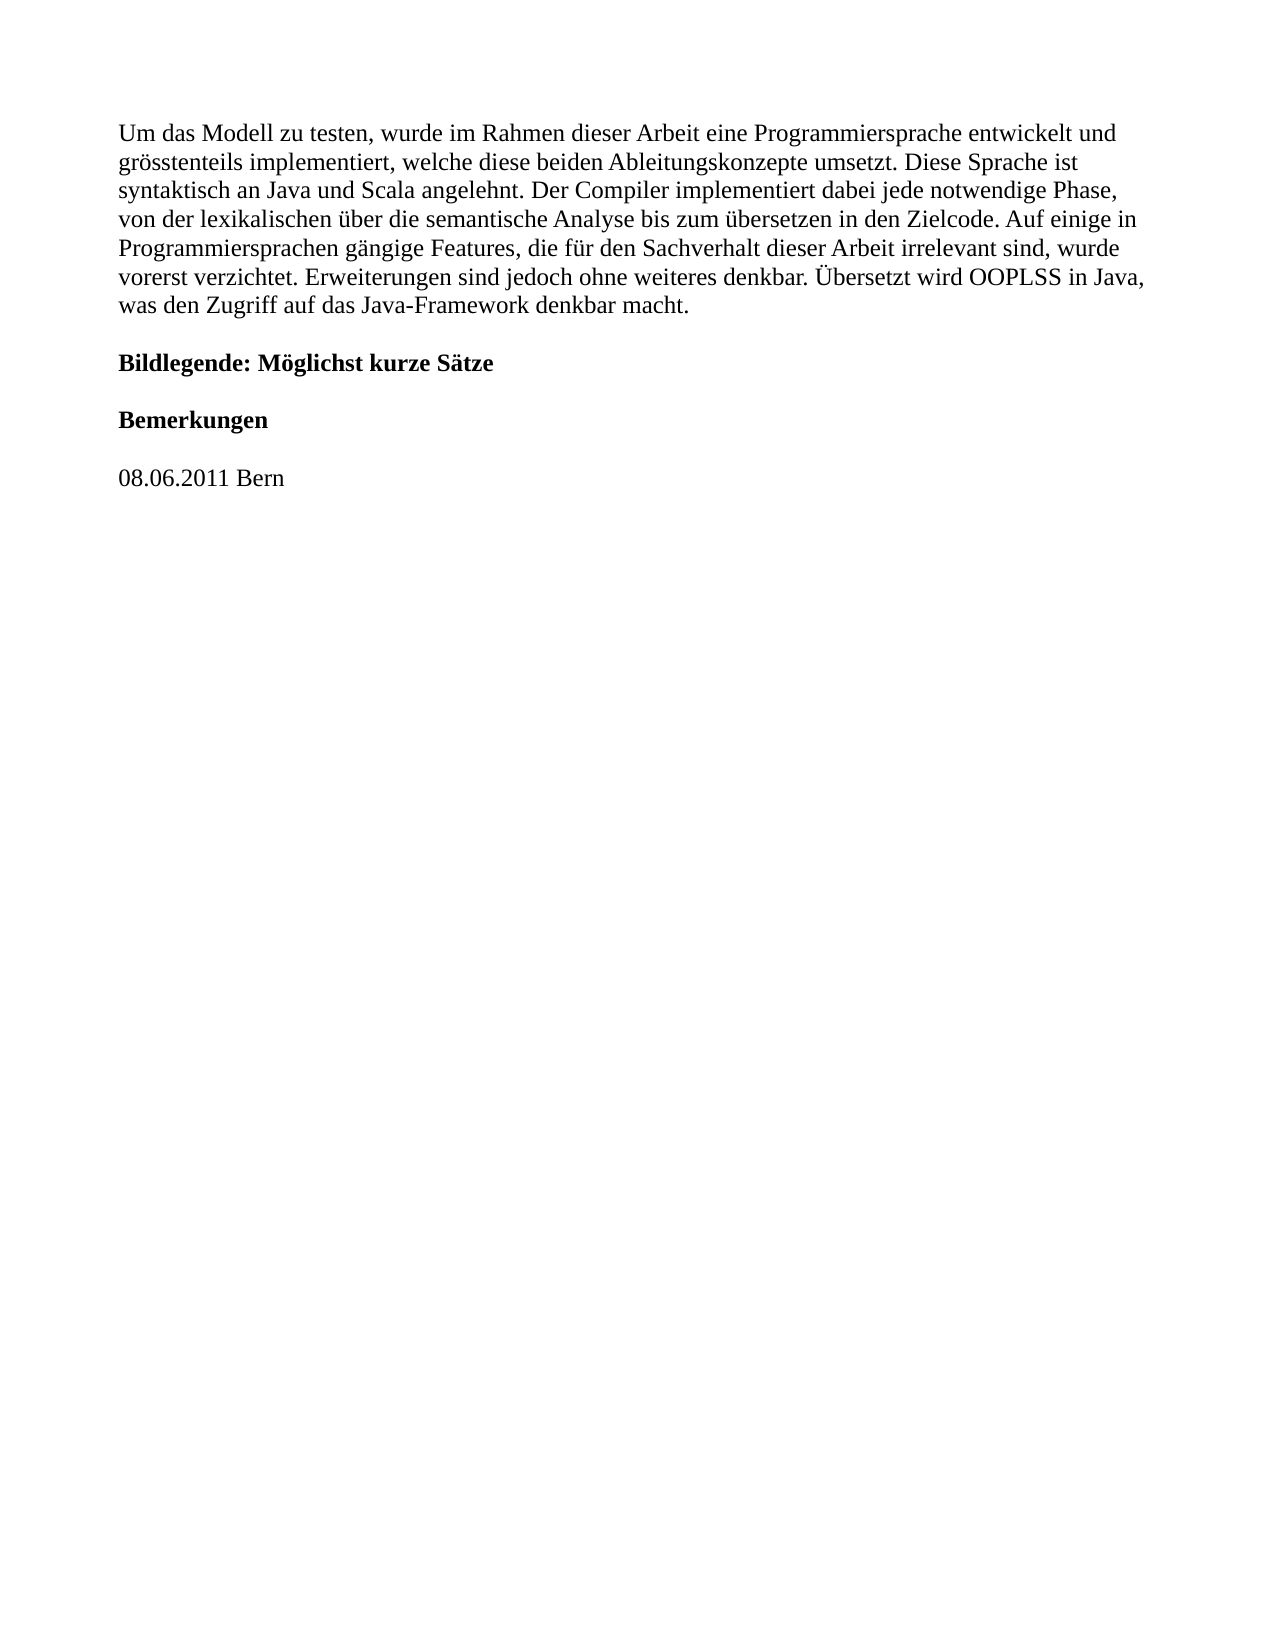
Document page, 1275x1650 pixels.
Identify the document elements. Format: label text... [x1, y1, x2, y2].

text Um das Modell zu testen, wurde im Rahmen dieser Arbeit eine Programmiersprache entwickelt und grösstenteils implementiert, welche diese beiden Ableitungskonzepte umsetzt. Diese Sprache ist syntaktisch an Java und Scala angelehnt. Der Compiler implementiert dabei jede notwendige Phase, von der lexikalischen über die semantische Analyse bis zum übersetzen in den Zielcode. Auf einige in Programmiersprachen gängige Features, die für den Sachverhalt dieser Arbeit irrelevant sind, wurde vorerst verzichtet. Erweiterungen sind jedoch ohne weiteres denkbar. Übersetzt wird OOPLSS in Java, was den Zugriff auf das Java-Framework denkbar macht. [118, 118, 1157, 319]
text Bildlegende: Möglichst kurze Sätze [118, 348, 1157, 377]
text 08.06.2011 Bern [118, 463, 1157, 492]
text Bemerkungen [118, 406, 1157, 434]
